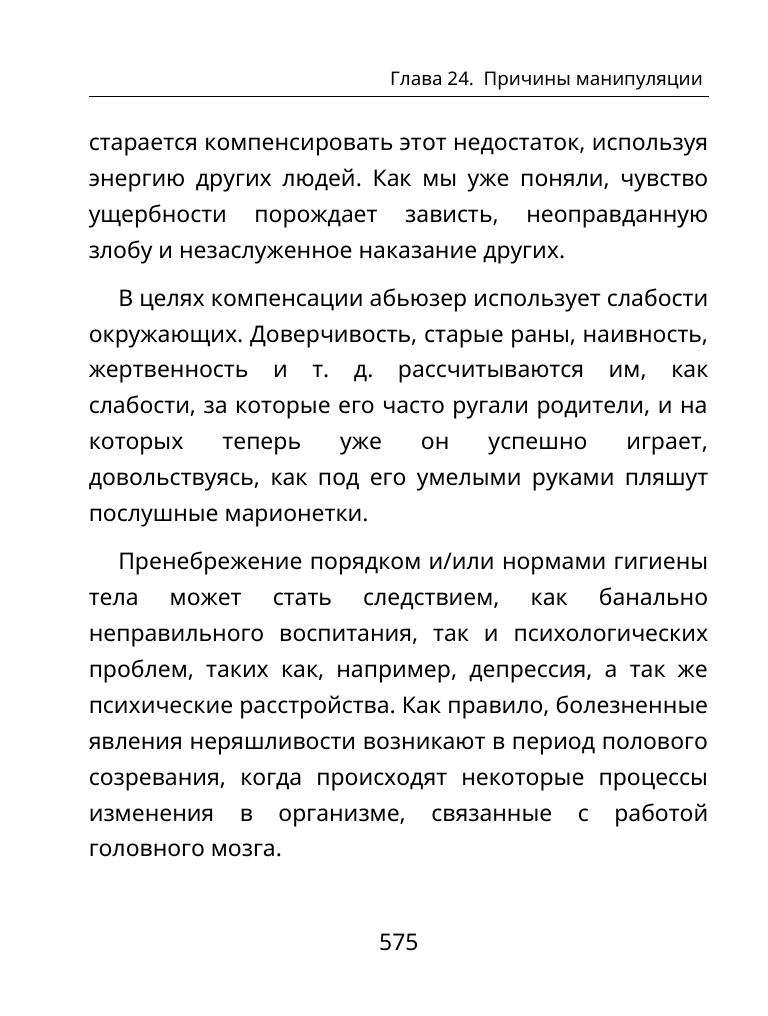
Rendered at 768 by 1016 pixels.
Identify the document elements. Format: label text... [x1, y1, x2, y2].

text старается компенсировать этот недостаток, используя энергию других людей. Как мы уже поняли, чувство ущербности порождает зависть, неоправданную злобу и незаслуженное наказание других. [88, 126, 709, 265]
text Пренебрежение порядком и/или нормами гигиены тела может стать следствием, как банально неправильного воспитания, так и психологических проблем, таких как, например, депрессия, а так же психические расстройства. Как правило, болезненные явления неряшливости возникают в период полового созревания, когда происходят некоторые процессы изменения в организме, связанные с работой головного мозга. [88, 545, 709, 864]
text В целях компенсации абьюзер использует слабости окружающих. Доверчивость, старые раны, наивность, жертвенность и т. д. рассчитываются им, как слабости, за которые его часто ругали родители, и на которых теперь уже он успешно играет, довольствуясь, как под его умелыми руками пляшут послушные марионетки. [88, 282, 709, 528]
